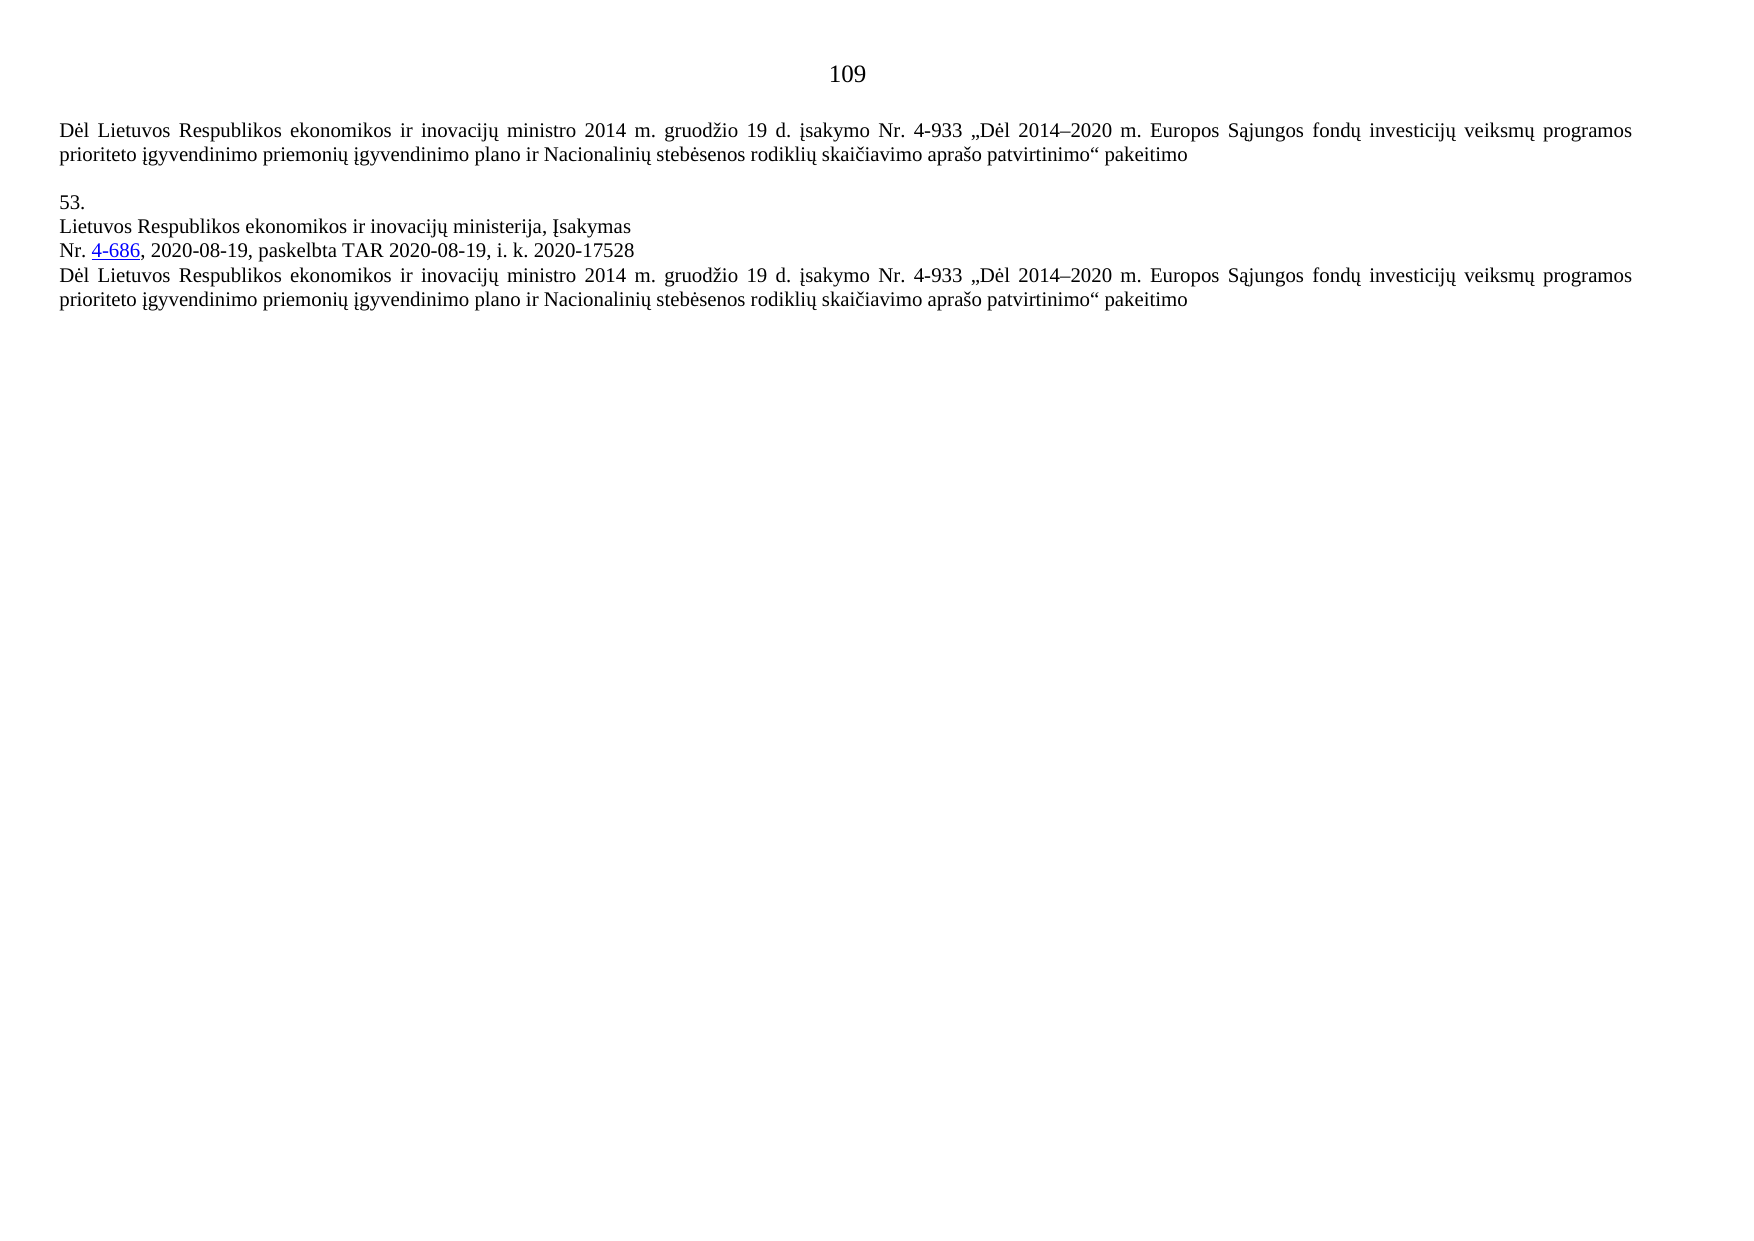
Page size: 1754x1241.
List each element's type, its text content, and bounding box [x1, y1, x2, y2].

text Dėl Lietuvos Respublikos ekonomikos ir inovacijų ministro 2014 m. gruodžio 19 d. įsakymo Nr. 4-933 „Dėl 2014–2020 m. Europos Sąjungos fondų investicijų veiksmų programos prioriteto įgyvendinimo priemonių įgyvendinimo plano ir Nacionalinių stebėsenos rodiklių skaičiavimo aprašo patvirtinimo“ pakeitimo [59, 118, 1636, 166]
text Dėl Lietuvos Respublikos ekonomikos ir inovacijų ministro 2014 m. gruodžio 19 d. įsakymo Nr. 4-933 „Dėl 2014–2020 m. Europos Sąjungos fondų investicijų veiksmų programos prioriteto įgyvendinimo priemonių įgyvendinimo plano ir Nacionalinių stebėsenos rodiklių skaičiavimo aprašo patvirtinimo“ pakeitimo [59, 262, 1636, 311]
text Nr. 4-686, 2020-08-19, paskelbta TAR 2020-08-19, i. k. 2020-17528 [59, 238, 1636, 262]
text Lietuvos Respublikos ekonomikos ir inovacijų ministerija, Įsakymas [59, 214, 1636, 238]
text 53. [59, 190, 1636, 214]
